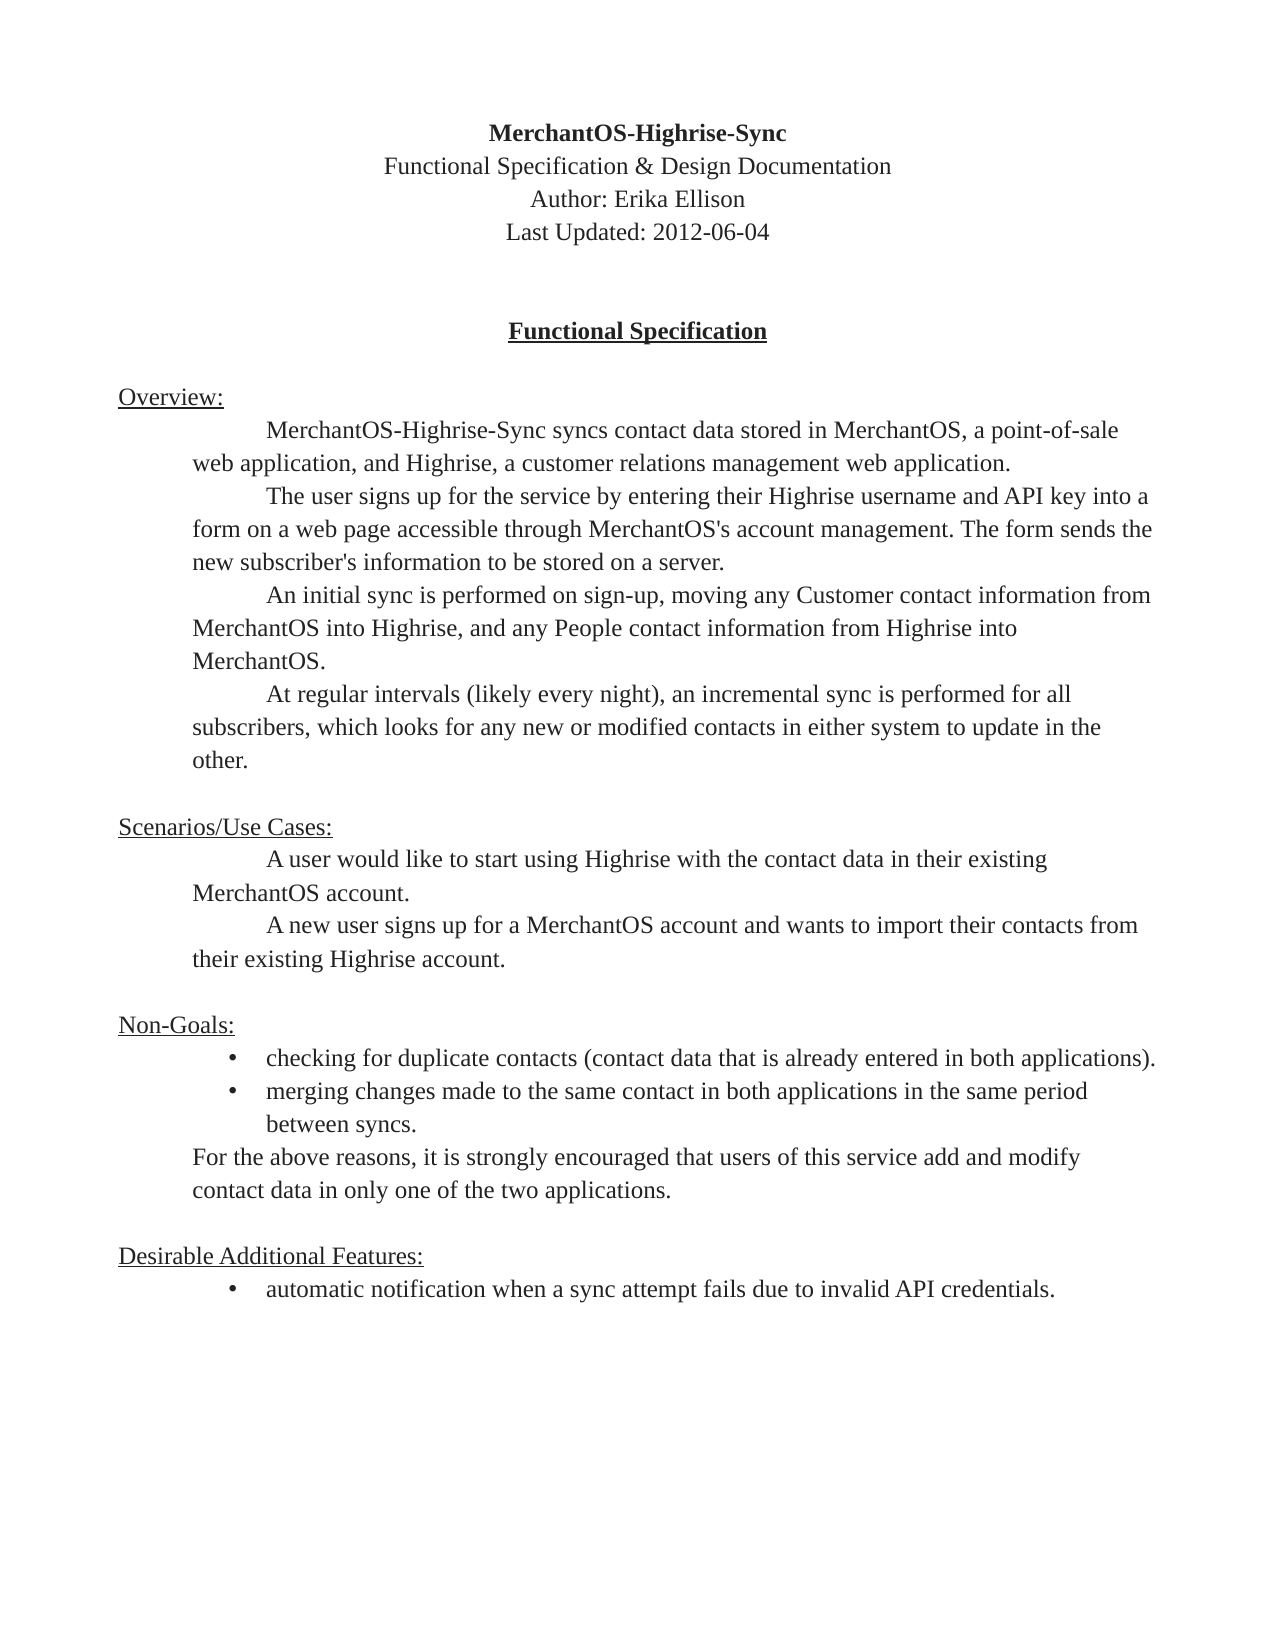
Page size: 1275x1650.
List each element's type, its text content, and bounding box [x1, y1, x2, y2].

text Last Updated: 2012-06-04 [118, 217, 1157, 246]
text A new user signs up for a MerchantOS account and wants to import their contacts from their existing Highrise account. [192, 911, 1157, 972]
text The user signs up for the service by entering their Highrise username and API key into a form on a web page accessible through MerchantOS's account management. The form sends the new subscriber's information to be stored on a server. [192, 481, 1157, 576]
list checking for duplicate contacts (contact data that is already entered in both applications). [228, 1043, 1157, 1071]
list For the above reasons, it is strongly encouraged that users of this service add and modify contact data in only one of the two applications. [192, 1142, 1157, 1203]
text Overview: [118, 382, 1157, 411]
text Author: Erika Ellison [118, 184, 1157, 213]
text Functional Specification [118, 316, 1157, 345]
text An initial sync is performed on sign-up, moving any Customer contact information from MerchantOS into Highrise, and any People contact information from Highrise into MerchantOS. [192, 580, 1157, 675]
text Scenarios/Use Cases: [118, 812, 1157, 840]
text Functional Specification & Design Documentation [118, 151, 1157, 180]
text A user would like to start using Highrise with the contact data in their existing MerchantOS account. [192, 844, 1157, 906]
text MerchantOS-Highrise-Sync syncs contact data stored in MerchantOS, a point-of-sale web application, and Highrise, a customer relations management web application. [192, 415, 1157, 477]
list automatic notification when a sync attempt fails due to invalid API credentials. [228, 1274, 1157, 1303]
text Desirable Additional Features: [118, 1241, 1157, 1269]
text Non-Goals: [118, 1010, 1157, 1038]
text MerchantOS-Highrise-Sync [118, 118, 1157, 147]
list merging changes made to the same contact in both applications in the same period between syncs. [228, 1076, 1157, 1137]
text At regular intervals (likely every night), an incremental sync is performed for all subscribers, which looks for any new or modified contacts in either system to update in the other. [192, 679, 1157, 774]
